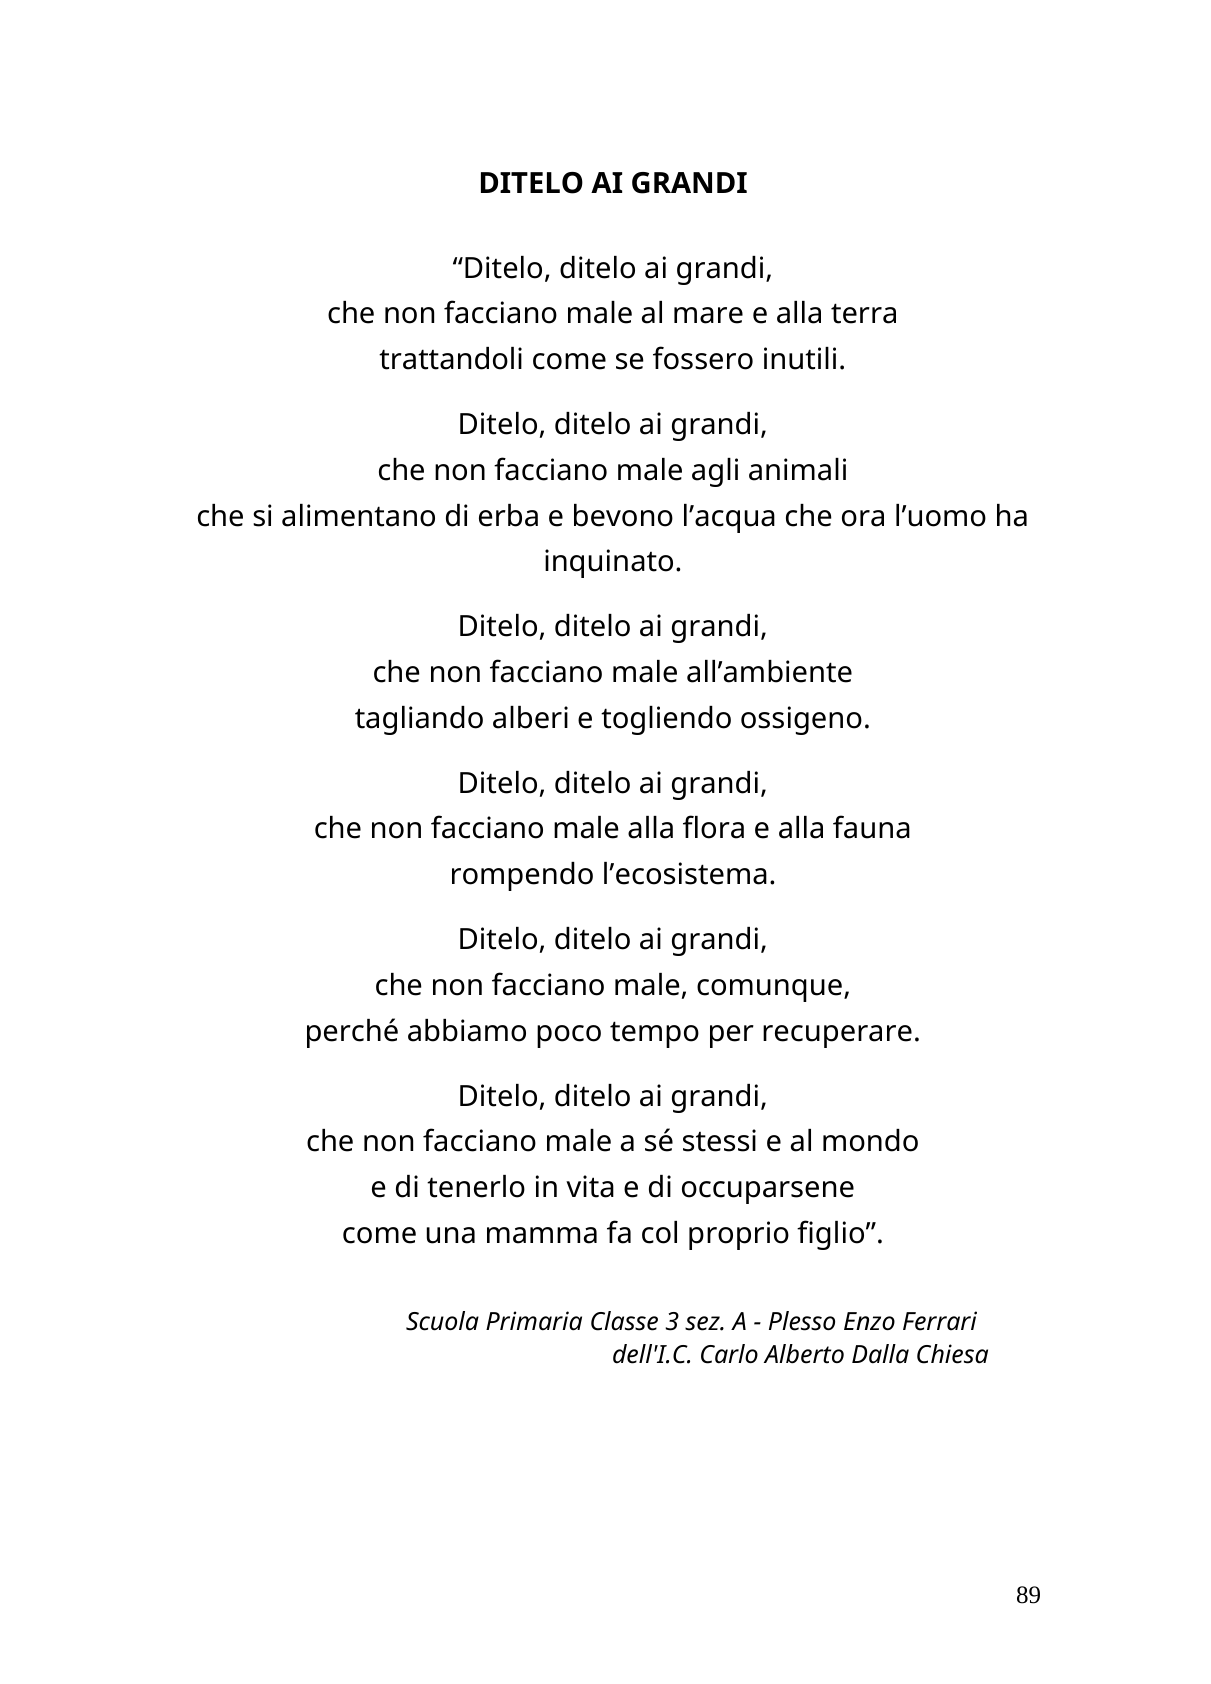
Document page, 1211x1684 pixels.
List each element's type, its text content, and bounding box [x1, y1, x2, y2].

text Ditelo, ditelo ai grandi, [169, 606, 1057, 645]
text Ditelo, ditelo ai grandi, [169, 1075, 1057, 1115]
text come una mamma fa col proprio figlio”. [169, 1212, 1057, 1252]
text rompendo l’ecosistema. [169, 853, 1057, 893]
text trattandoli come se fossero inutili. [169, 338, 1057, 378]
text che non facciano male agli animali [169, 449, 1057, 489]
text e di tenerlo in vita e di occuparsene [169, 1166, 1057, 1206]
text perché abbiamo poco tempo per recuperare. [169, 1010, 1057, 1049]
text Ditelo, ditelo ai grandi, [169, 918, 1057, 958]
text Ditelo, ditelo ai grandi, [169, 403, 1057, 443]
text che non facciano male a sé stessi e al mondo [169, 1121, 1057, 1160]
text che non facciano male alla flora e alla fauna [169, 808, 1057, 847]
text tagliando alberi e togliendo ossigeno. [169, 697, 1057, 737]
text che non facciano male all’ambiente [169, 651, 1057, 691]
text “Ditelo, ditelo ai grandi, [169, 247, 1057, 287]
text dell'I.C. Carlo Alberto Dalla Chiesa [169, 1337, 1057, 1371]
text che non facciano male, comunque, [169, 964, 1057, 1004]
text che si alimentano di erba e bevono l’acqua che ora l’uomo ha inquinato. [169, 495, 1057, 580]
text Ditelo, ditelo ai grandi, [169, 762, 1057, 802]
subtitle DITELO AI GRANDI [169, 162, 1057, 202]
text che non facciano male al mare e alla terra [169, 293, 1057, 332]
text Scuola Primaria Classe 3 sez. A - Plesso Enzo Ferrari [169, 1303, 1057, 1337]
